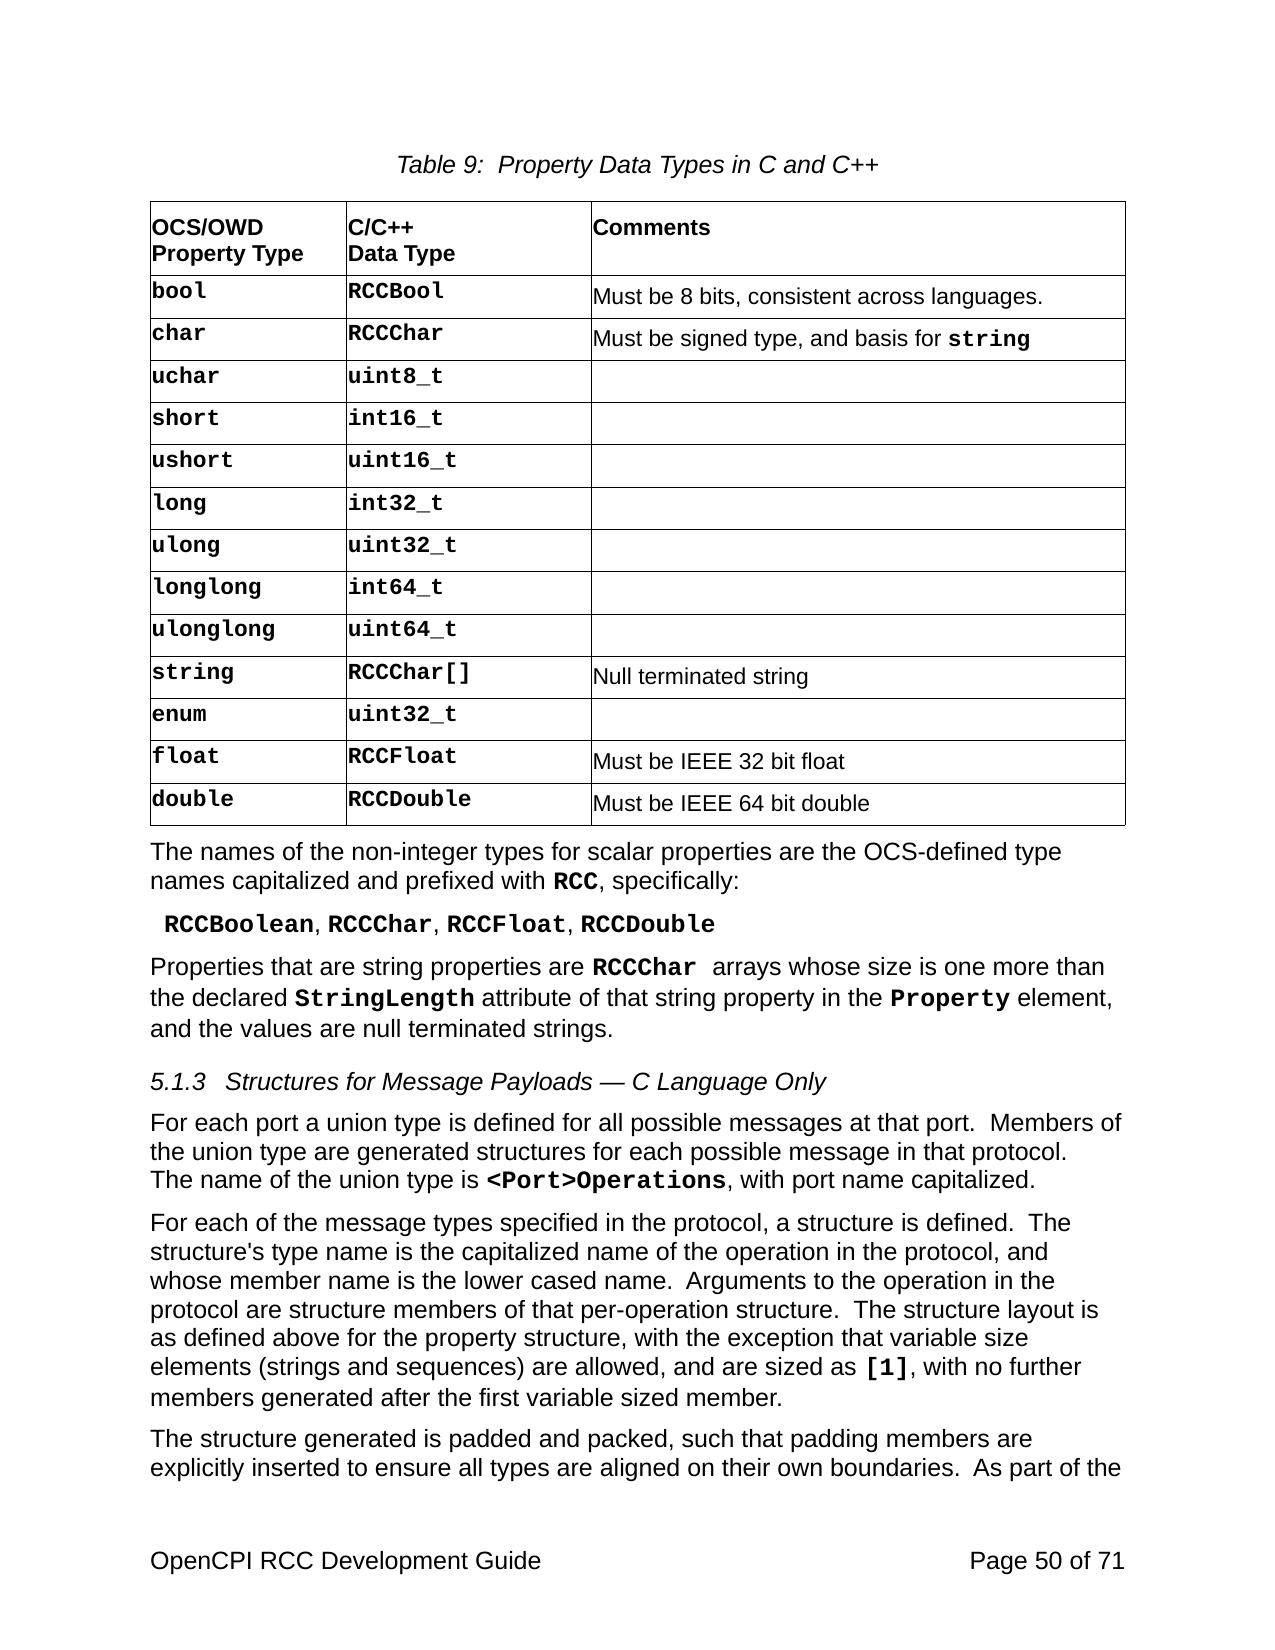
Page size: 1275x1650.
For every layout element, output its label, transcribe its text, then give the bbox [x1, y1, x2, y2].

table_header Comments [592, 202, 1125, 275]
table_cell RCCChar [347, 319, 591, 360]
table_cell [592, 488, 1125, 529]
table_cell Must be 8 bits, consistent across languages. [592, 276, 1125, 317]
table_cell int64_t [347, 572, 591, 613]
text For each port a union type is defined for all possible messages at that port. Members of the union type are generated structures for each possible message in that protocol. The name of the union type is <Port>Operations, with port name capitalized. [150, 1108, 1125, 1196]
table_cell uint64_t [347, 615, 591, 656]
subtitle Structures for Message Payloads — C Language Only [150, 1067, 1125, 1096]
table_cell [592, 361, 1125, 402]
table_cell bool [151, 276, 346, 317]
table_cell double [151, 784, 346, 825]
table_cell int16_t [347, 403, 591, 444]
table_cell Must be signed type, and basis for string [592, 319, 1125, 360]
table_cell RCCFloat [347, 741, 591, 783]
text RCCBoolean, RCCChar, RCCFloat, RCCDouble [150, 909, 1125, 940]
table_cell longlong [151, 572, 346, 613]
text Table 9: Property Data Types in C and C++ [150, 150, 1125, 179]
text Properties that are string properties are RCCChar arrays whose size is one more than the declared StringLength attribute of that string property in the Property element, and the values are null terminated strings. [150, 952, 1125, 1042]
table_cell Null terminated string [592, 657, 1125, 698]
table_cell [592, 530, 1125, 571]
table_cell char [151, 319, 346, 360]
table_cell ulong [151, 530, 346, 571]
table_cell RCCDouble [347, 784, 591, 825]
text For each of the message types specified in the protocol, a structure is defined. The structure's type name is the capitalized name of the operation in the protocol, and whose member name is the lower cased name. Arguments to the operation in the protocol are structure members of that per-operation structure. The structure layout is as defined above for the property structure, with the exception that variable size elements (strings and sequences) are allowed, and are sized as [1], with no further members generated after the first variable sized member. [150, 1208, 1125, 1412]
table_cell [592, 445, 1125, 487]
table_header OCS/OWD Property Type [151, 202, 346, 275]
table_cell Must be IEEE 64 bit double [592, 784, 1125, 825]
table_cell [592, 615, 1125, 656]
table_cell string [151, 657, 346, 698]
table_cell enum [151, 699, 346, 740]
table_header C/C++ Data Type [347, 202, 591, 275]
table_cell uint16_t [347, 445, 591, 487]
table_cell [592, 403, 1125, 444]
table_cell RCCChar[] [347, 657, 591, 698]
table_cell uint32_t [347, 530, 591, 571]
table_cell RCCBool [347, 276, 591, 317]
table_cell Must be IEEE 32 bit float [592, 741, 1125, 783]
table_cell int32_t [347, 488, 591, 529]
table_cell ulonglong [151, 615, 346, 656]
table_cell long [151, 488, 346, 529]
table_cell uint8_t [347, 361, 591, 402]
table_cell uchar [151, 361, 346, 402]
text The structure generated is padded and packed, such that padding members are explicitly inserted to ensure all types are aligned on their own boundaries. As part of the [150, 1424, 1125, 1481]
table_cell float [151, 741, 346, 783]
text The names of the non-integer types for scalar properties are the OCS-defined type names capitalized and prefixed with RCC, specifically: [150, 837, 1125, 897]
table_cell [592, 699, 1125, 740]
table_cell [592, 572, 1125, 613]
table_cell ushort [151, 445, 346, 487]
table_cell uint32_t [347, 699, 591, 740]
table_cell short [151, 403, 346, 444]
